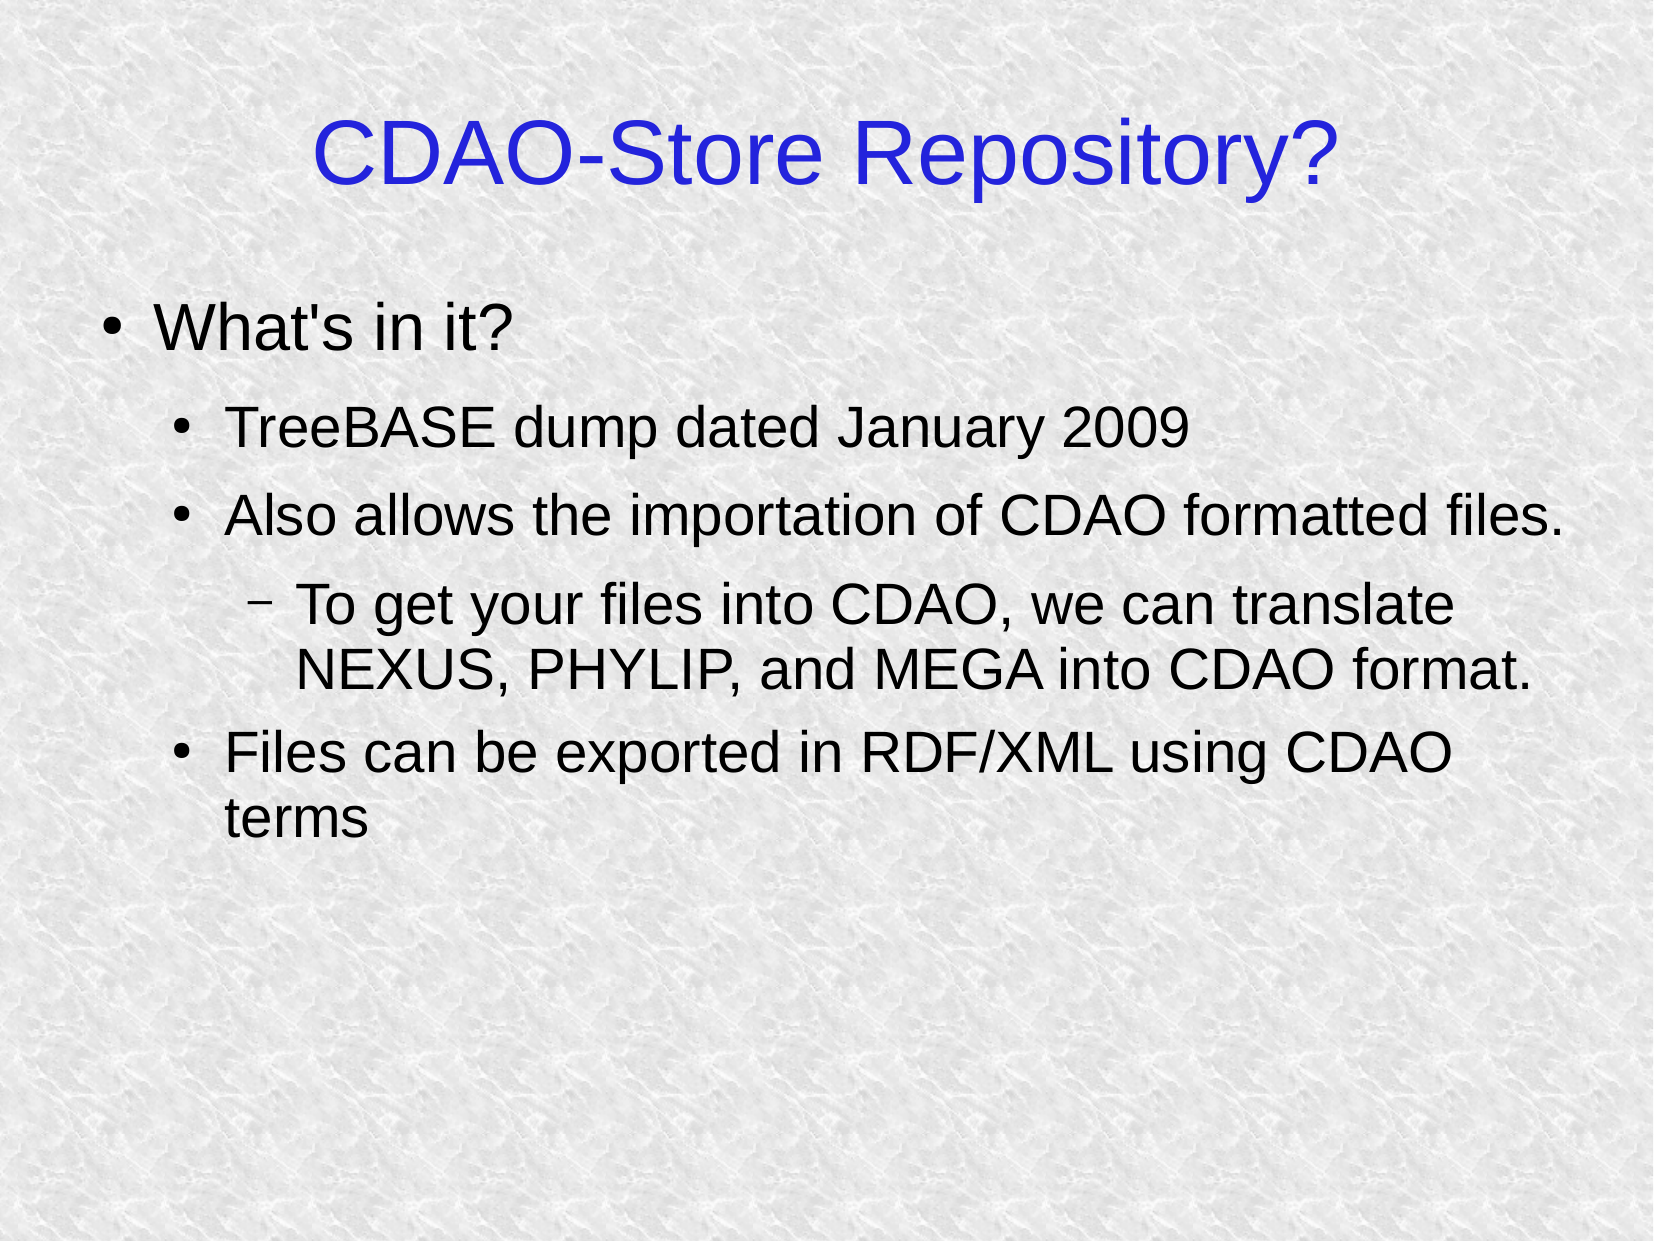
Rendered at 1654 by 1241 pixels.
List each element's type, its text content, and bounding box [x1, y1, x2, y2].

list What's in it? TreeBASE dump dated January 2009 Also allows the importation of CDAO formatted files. To get your files into CDAO, we can translate NEXUS, PHYLIP, and MEGA into CDAO format. Files can be exported in RDF/XML using CDAO terms [82, 290, 1571, 1109]
title CDAO-Store Repository? [82, 49, 1571, 257]
picture [0, 0, 1654, 1241]
